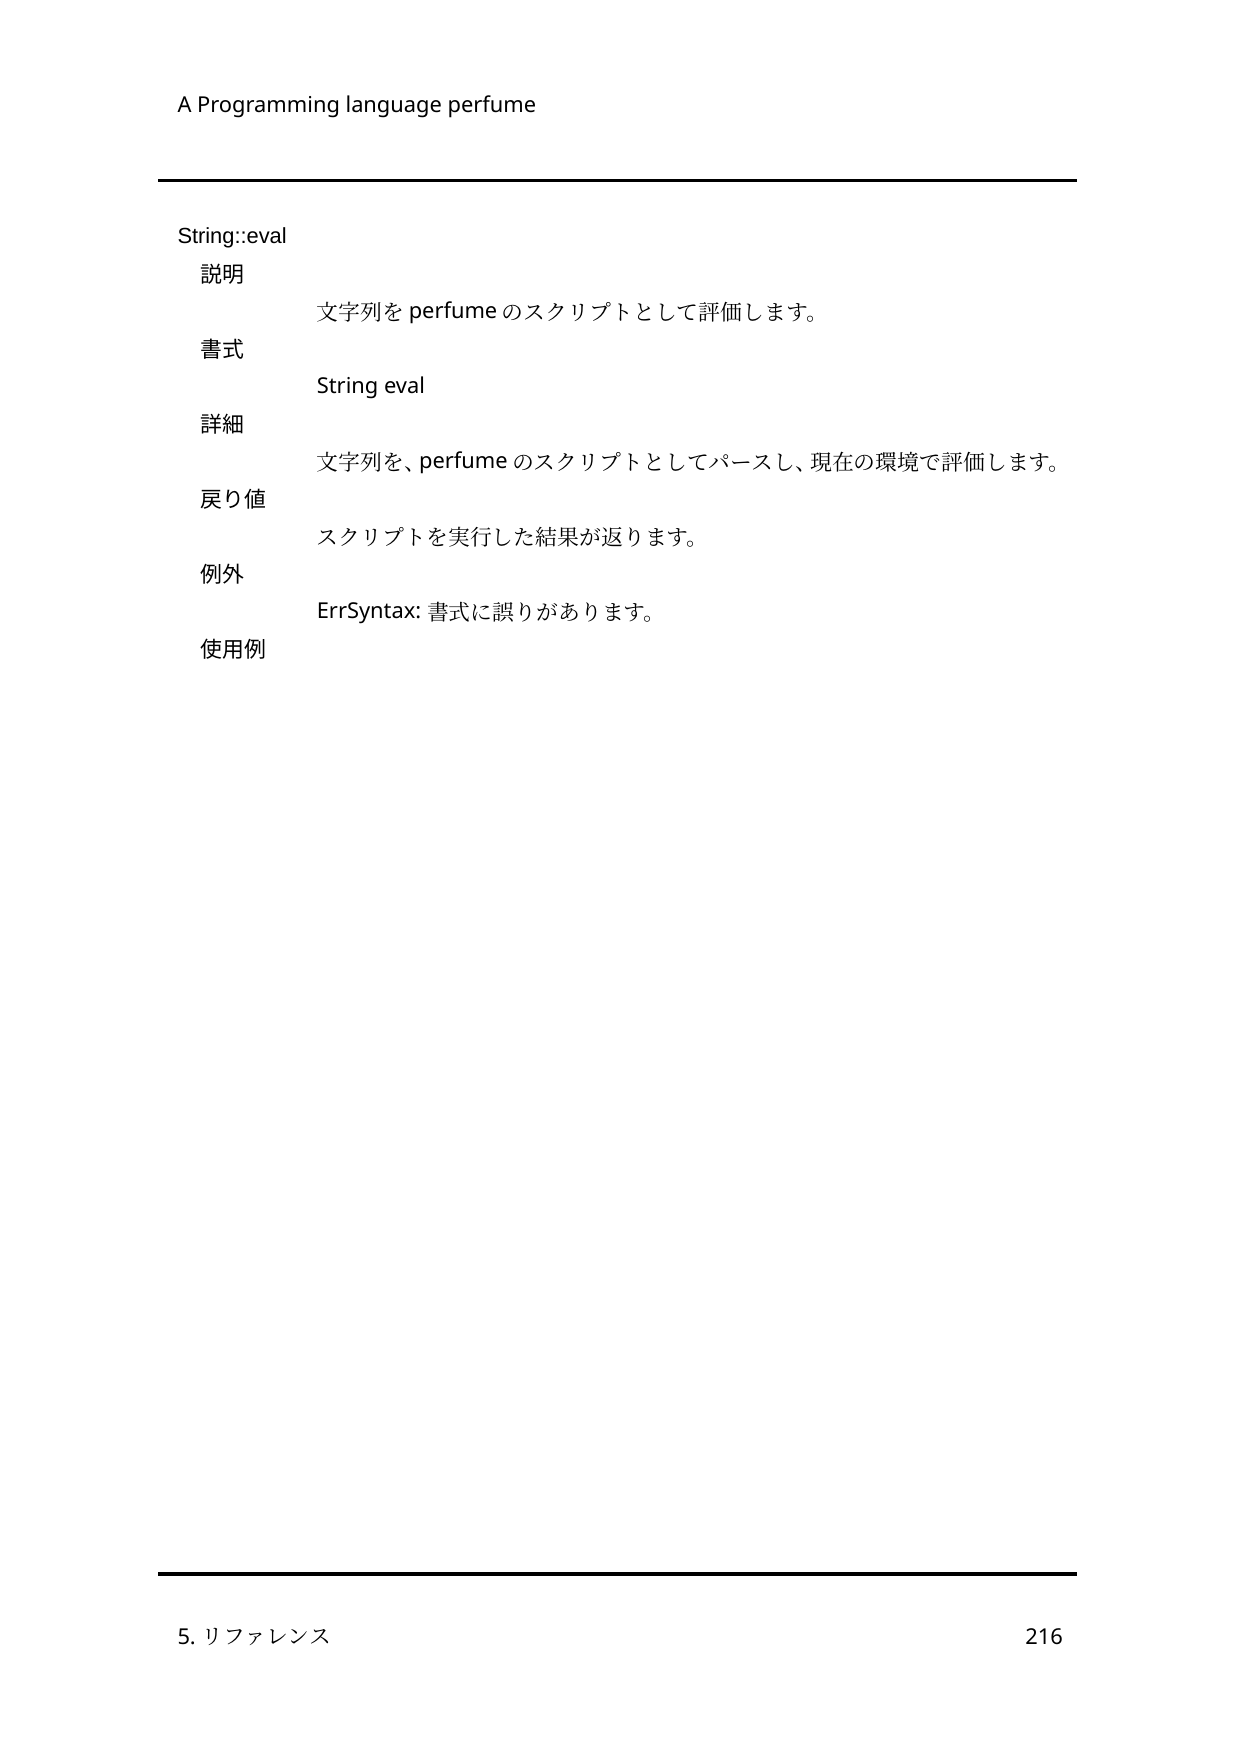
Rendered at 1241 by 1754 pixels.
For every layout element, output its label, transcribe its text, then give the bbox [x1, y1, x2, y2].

table_cell 戻り値 [200, 479, 317, 554]
table_header 文字列をperfumeのスクリプトとして評価します。 [317, 254, 1063, 329]
table_header 説明 [200, 254, 317, 329]
table_cell 例外 [200, 554, 317, 629]
table_cell 文字列を、perfumeのスクリプトとしてパースし、現在の環境で評価します。 [317, 404, 1063, 479]
table_cell String eval [317, 329, 1063, 404]
table_cell 書式 [200, 329, 317, 404]
table_cell [317, 629, 1063, 704]
subtitle String::eval [177, 217, 1063, 254]
table_cell 詳細 [200, 404, 317, 479]
table_cell スクリプトを実行した結果が返ります。 [317, 479, 1063, 554]
table_cell 使用例 [200, 629, 317, 704]
table_cell ErrSyntax: 書式に誤りがあります。 [317, 554, 1063, 629]
